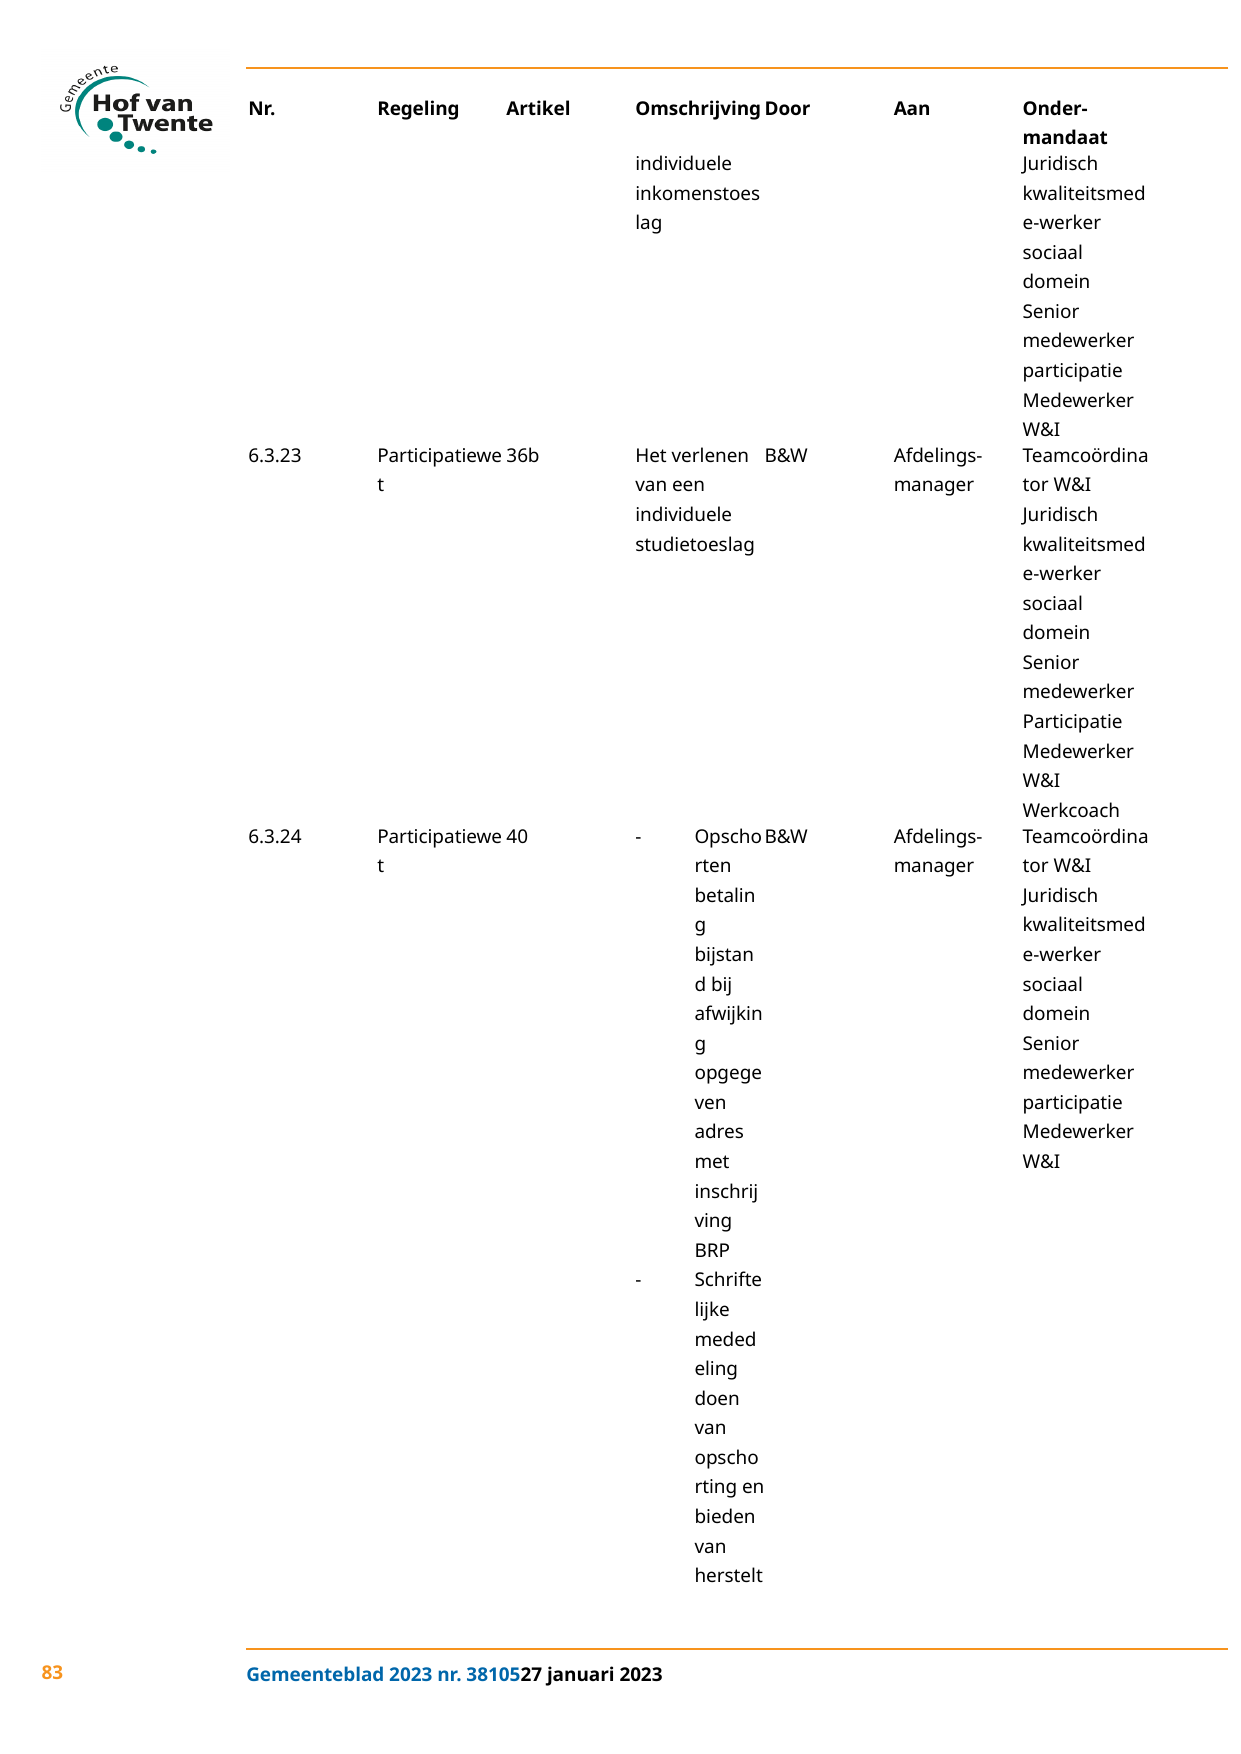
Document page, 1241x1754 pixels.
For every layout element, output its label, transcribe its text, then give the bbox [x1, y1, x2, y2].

table_cell 6.3.24 [248, 823, 377, 1588]
table_header Regeling [377, 95, 506, 150]
table_cell 36b [506, 442, 635, 823]
table_cell individuele inkomenstoeslag [635, 150, 764, 442]
table_cell Juridisch kwaliteitsmede-werker sociaal domein Senior medewerker participatie Medewerker W&I [1023, 150, 1152, 442]
table_cell Afdelings-manager [894, 823, 1022, 1588]
table_header Aan [894, 95, 1022, 150]
table_cell Participatiewet [377, 823, 506, 1588]
picture [41, 47, 231, 172]
table_cell Participatiewet [377, 442, 506, 823]
table_cell Teamcoördinator W&I Juridisch kwaliteitsmede-werker sociaal domein Senior medewerker Participatie Medewerker W&I Werkcoach [1023, 442, 1152, 823]
table_cell B&W [764, 442, 893, 823]
table_header Nr. [248, 95, 377, 150]
table_cell 6.3.23 [248, 442, 377, 823]
table_cell [377, 150, 506, 442]
table_cell [894, 150, 1022, 442]
table_header Artikel [506, 95, 635, 150]
table_cell Teamcoördinator W&I Juridisch kwaliteitsmede-werker sociaal domein Senior medewerker participatie Medewerker W&I [1023, 823, 1152, 1588]
table_cell 40 [506, 823, 635, 1588]
table_header Onder-mandaat [1023, 95, 1152, 150]
table_cell [764, 150, 893, 442]
table_cell Het verlenen van een individuele studietoeslag [635, 442, 764, 823]
table_cell [248, 150, 377, 442]
table_cell Afdelings-manager [894, 442, 1022, 823]
table_header Omschrijving [635, 95, 764, 150]
table_cell B&W [764, 823, 893, 1588]
table_cell [506, 150, 635, 442]
table_cell Opschorten betaling bijstand bij afwijking opgegeven adres met inschrijving BRP Schriftelijke mededeling doen van opschorting en bieden van herstelt [635, 823, 764, 1588]
table_header Door [764, 95, 893, 150]
